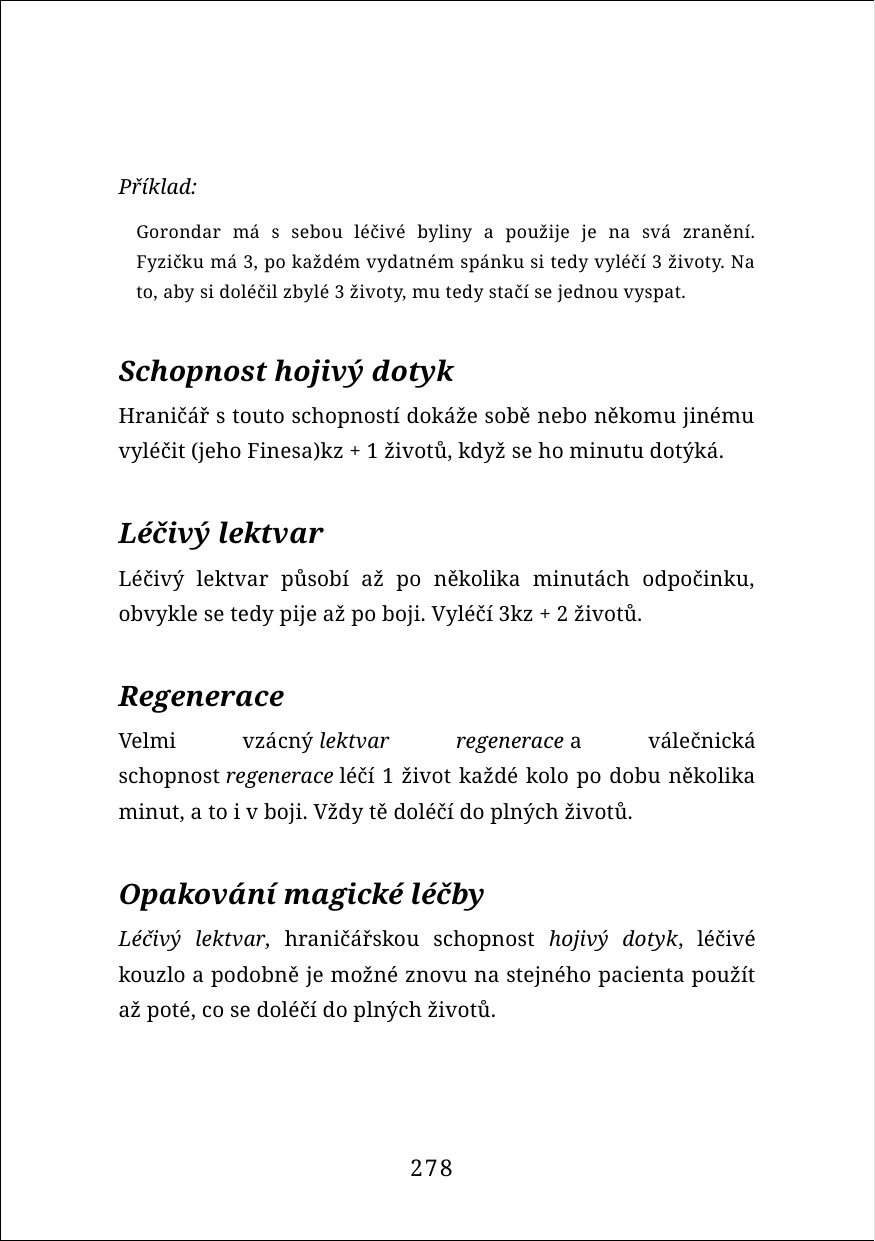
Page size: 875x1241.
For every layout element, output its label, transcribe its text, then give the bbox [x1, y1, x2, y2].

subtitle Opakování magické léčby [118, 874, 756, 912]
text Příklad: [118, 172, 756, 200]
subtitle Schopnost hojivý dotyk [118, 351, 756, 389]
subtitle Léčivý lektvar [118, 513, 756, 552]
text Léčivý lektvar působí až po několika minutách odpočinku, obvykle se tedy pije až po boji. Vyléčí 3kz + 2 životů. [118, 564, 756, 628]
subtitle Regenerace [118, 676, 756, 714]
text Léčivý lektvar, hraničářskou schopnost hojivý dotyk, léčivé kouzlo a podobně je možné znovu na stejného pacienta použít až poté, co se doléčí do plných životů. [118, 924, 756, 1024]
text Hraničář s touto schopností dokáže sobě nebo někomu jinému vyléčit (jeho Finesa)kz + 1 životů, když se ho minutu dotýká. [118, 401, 756, 465]
text Gorondar má s sebou léčivé byliny a použije je na svá zranění. Fyzičku má 3, po každém vydatném spánku si tedy vyléčí 3 životy. Na to, aby si doléčil zbylé 3 životy, mu tedy stačí se jednou vyspat. [136, 219, 756, 304]
text Velmi vzácný lektvar regenerace a válečnická schopnost regenerace léčí 1 život každé kolo po dobu několika minut, a to i v boji. Vždy tě doléčí do plných životů. [118, 726, 756, 826]
